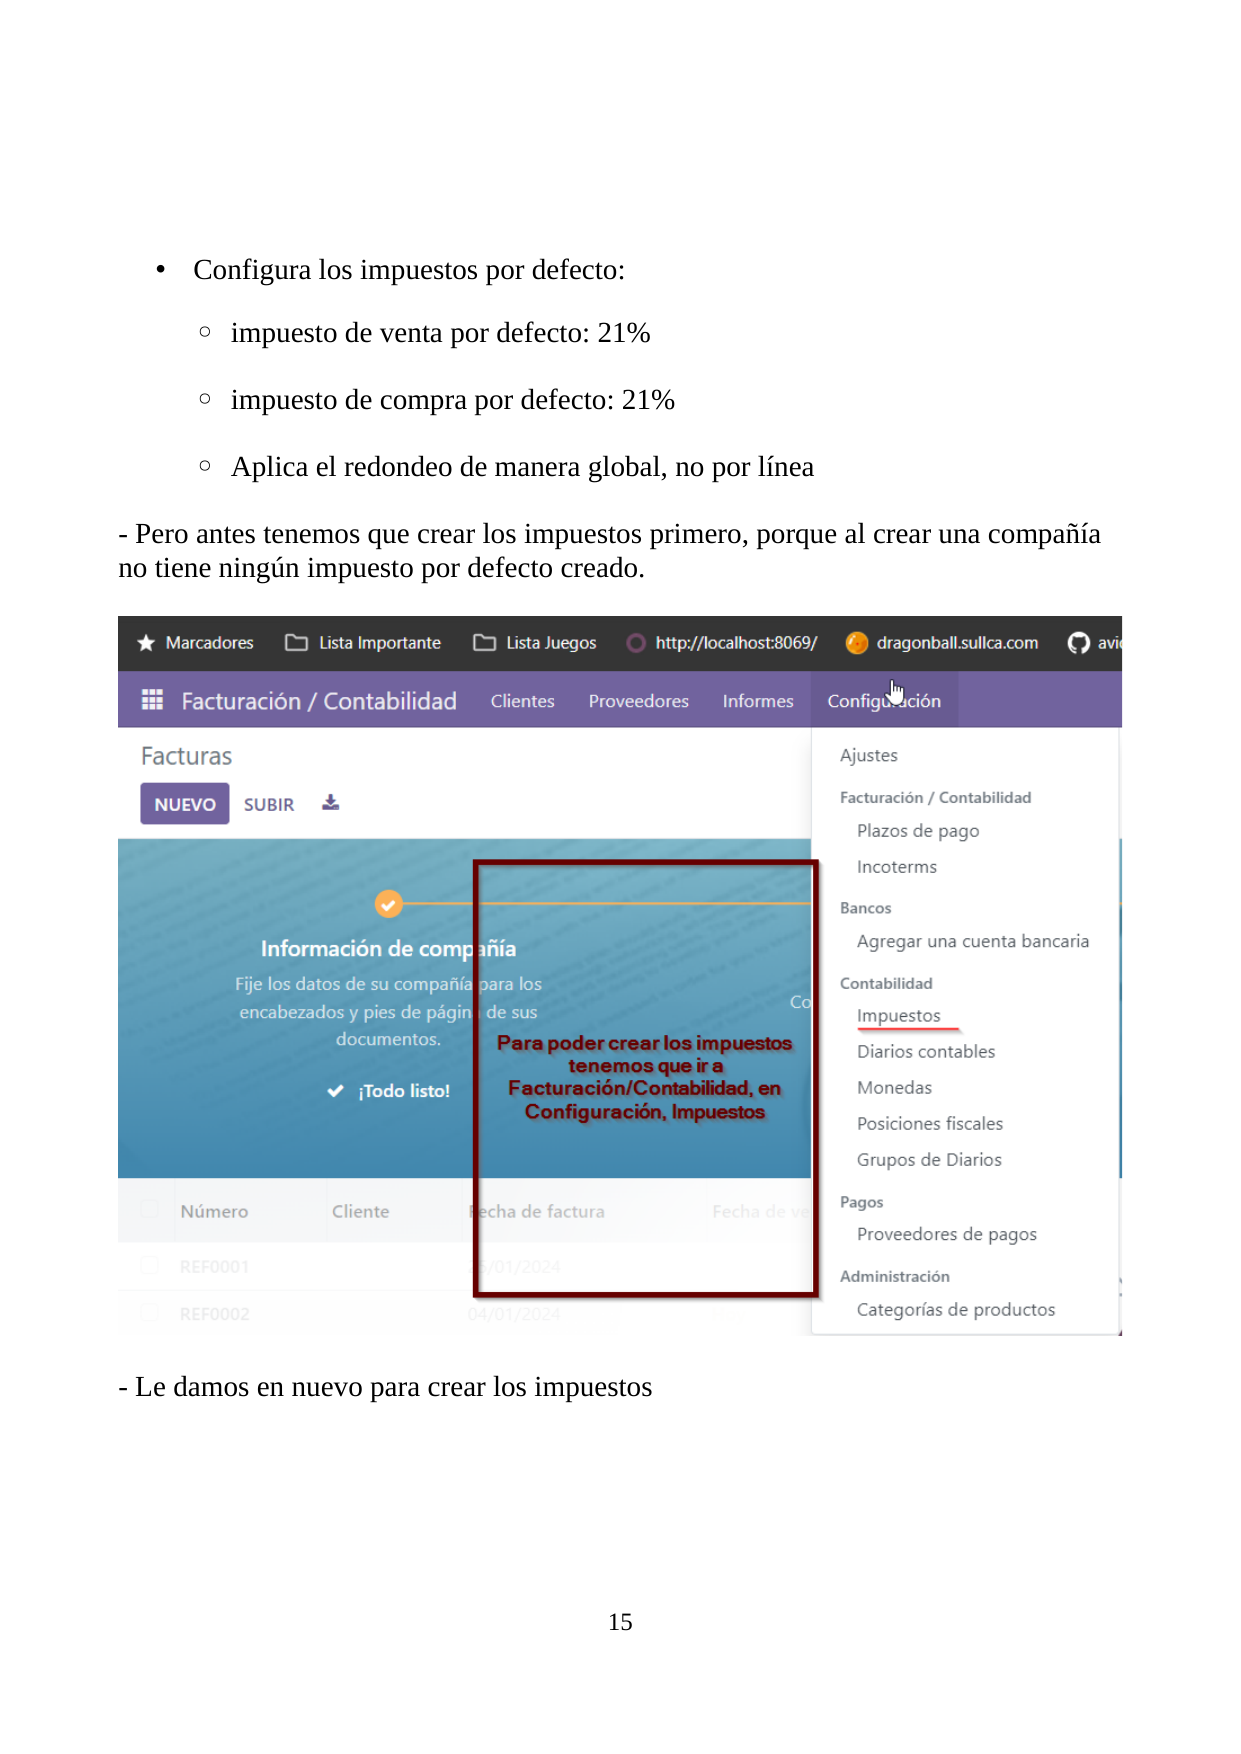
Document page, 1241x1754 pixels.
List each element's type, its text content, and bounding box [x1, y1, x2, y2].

list impuesto de venta por defecto: 21% [193, 315, 1122, 348]
picture [118, 616, 1123, 1336]
list impuesto de compra por defecto: 21% [193, 382, 1122, 416]
list Configura los impuestos por defecto: [156, 252, 1122, 286]
text - Le damos en nuevo para crear los impuestos [118, 1369, 1122, 1403]
list Aplica el redondeo de manera global, no por línea [193, 449, 1122, 483]
text - Pero antes tenemos que crear los impuestos primero, porque al crear una compañía no tiene ningún impuesto por defecto creado. [118, 516, 1122, 583]
